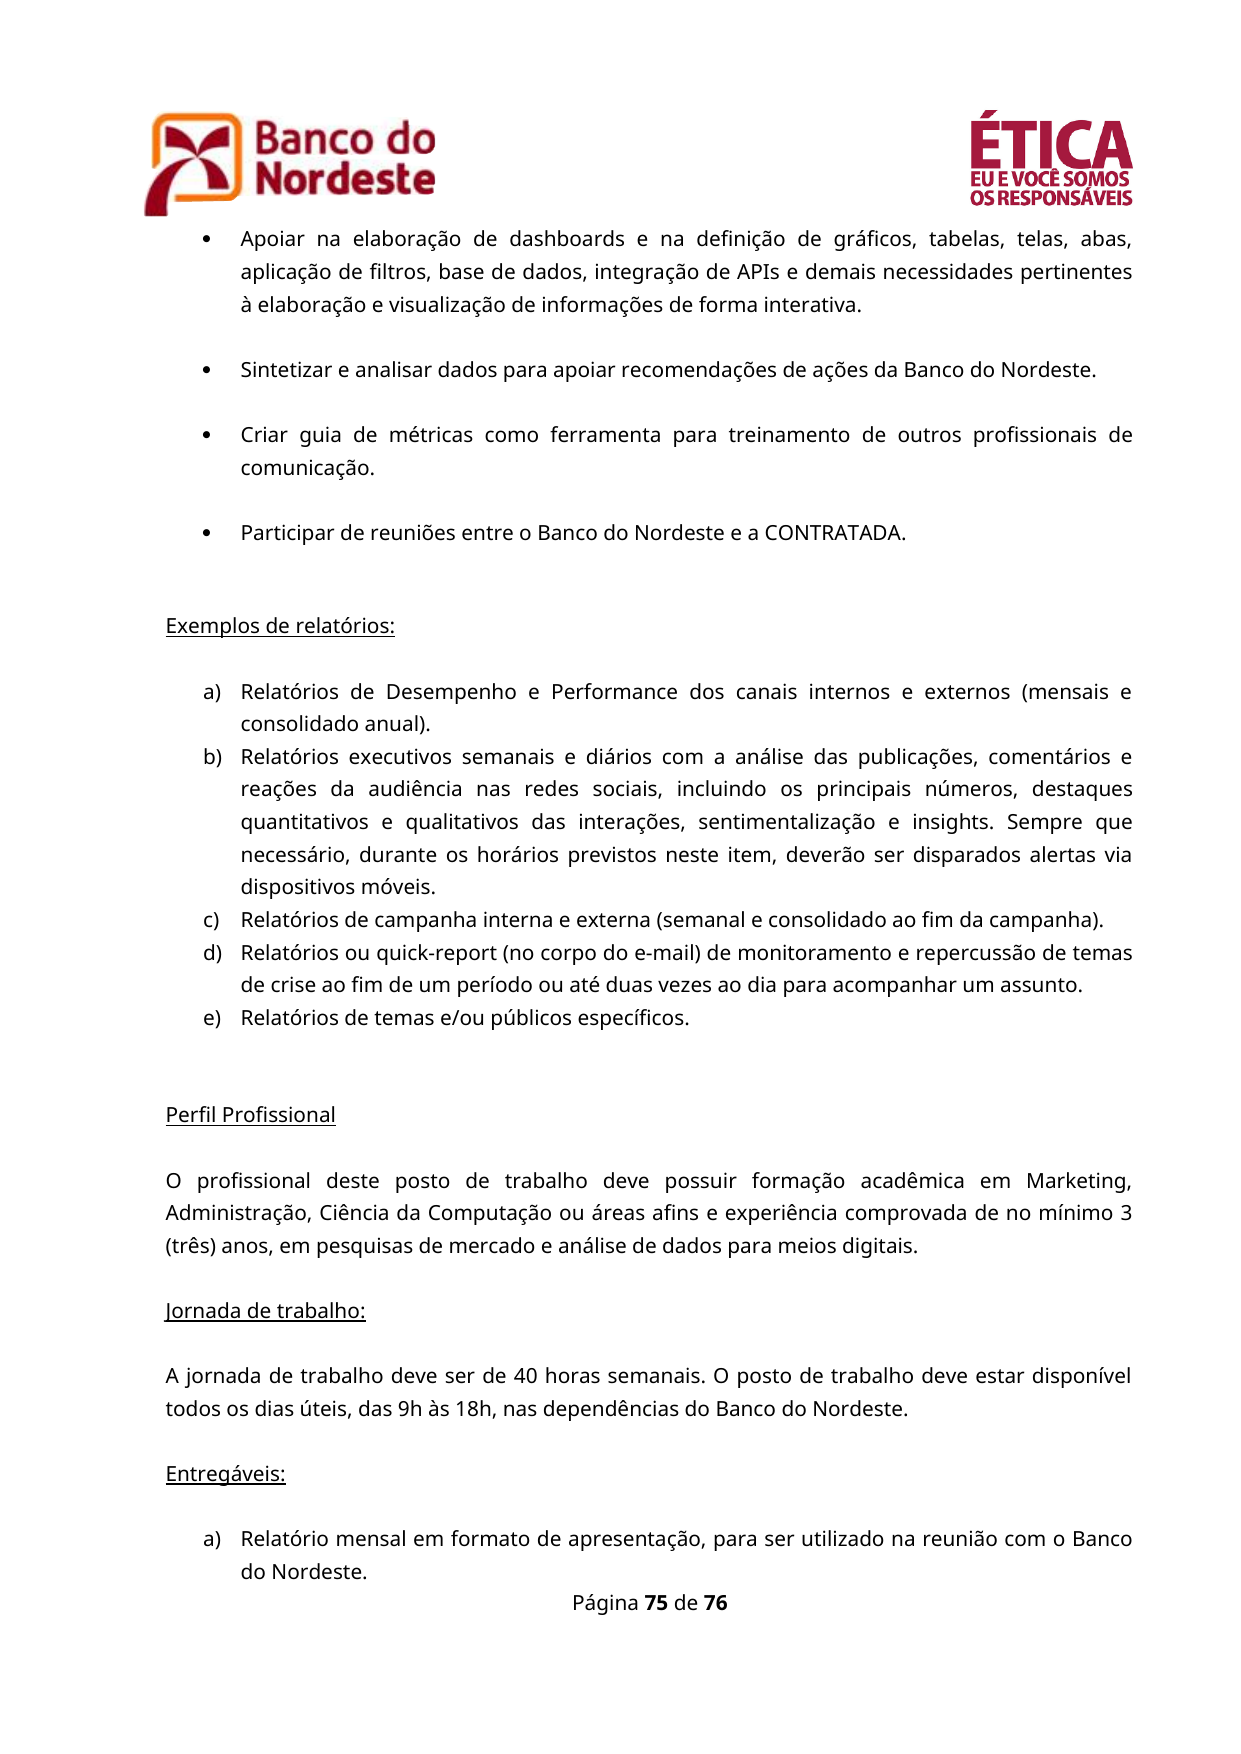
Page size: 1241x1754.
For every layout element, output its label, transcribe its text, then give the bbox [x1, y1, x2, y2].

list Entregáveis: [165, 1459, 1134, 1488]
list O profissional deste posto de trabalho deve possuir formação acadêmica em Marketing, Administração, Ciência da Computação ou áreas afins e experiência comprovada de no mínimo 3 (três) anos, em pesquisas de mercado e análise de dados para meios digitais. [165, 1166, 1134, 1259]
list A jornada de trabalho deve ser de 40 horas semanais. O posto de trabalho deve estar disponível todos os dias úteis, das 9h às 18h, nas dependências do Banco do Nordeste. [165, 1361, 1134, 1422]
list Relatórios de temas e/ou públicos específicos. [203, 1003, 1134, 1031]
list Criar guia de métricas como ferramenta para treinamento de outros profissionais de comunicação. [203, 420, 1134, 481]
list Relatório mensal em formato de apresentação, para ser utilizado na reunião com o Banco do Nordeste. [203, 1524, 1134, 1586]
list Sintetizar e analisar dados para apoiar recomendações de ações da Banco do Nordeste. [203, 355, 1134, 383]
list Perfil Profissional [165, 1101, 1134, 1129]
list Exemplos de relatórios: [165, 612, 1134, 640]
list Relatórios executivos semanais e diários com a análise das publicações, comentários e reações da audiência nas redes sociais, incluindo os principais números, destaques quantitativos e qualitativos das interações, sentimentalização e insights. Sempre que necessário, durante os horários previstos neste item, deverão ser disparados alertas via dispositivos móveis. [203, 742, 1134, 901]
list Apoiar na elaboração de dashboards e na definição de gráficos, tabelas, telas, abas, aplicação de filtros, base de dados, integração de APIs e demais necessidades pertinentes à elaboração e visualização de informações de forma interativa. [203, 224, 1134, 318]
list Relatórios de campanha interna e externa (semanal e consolidado ao fim da campanha). [203, 905, 1134, 933]
list Relatórios ou quick-report (no corpo do e-mail) de monitoramento e repercussão de temas de crise ao fim de um período ou até duas vezes ao dia para acompanhar um assunto. [203, 938, 1134, 999]
list Participar de reuniões entre o Banco do Nordeste e a CONTRATADA. [203, 518, 1134, 546]
list Jornada de trabalho: [165, 1296, 1134, 1325]
list Relatórios de Desempenho e Performance dos canais internos e externos (mensais e consolidado anual). [203, 677, 1134, 738]
